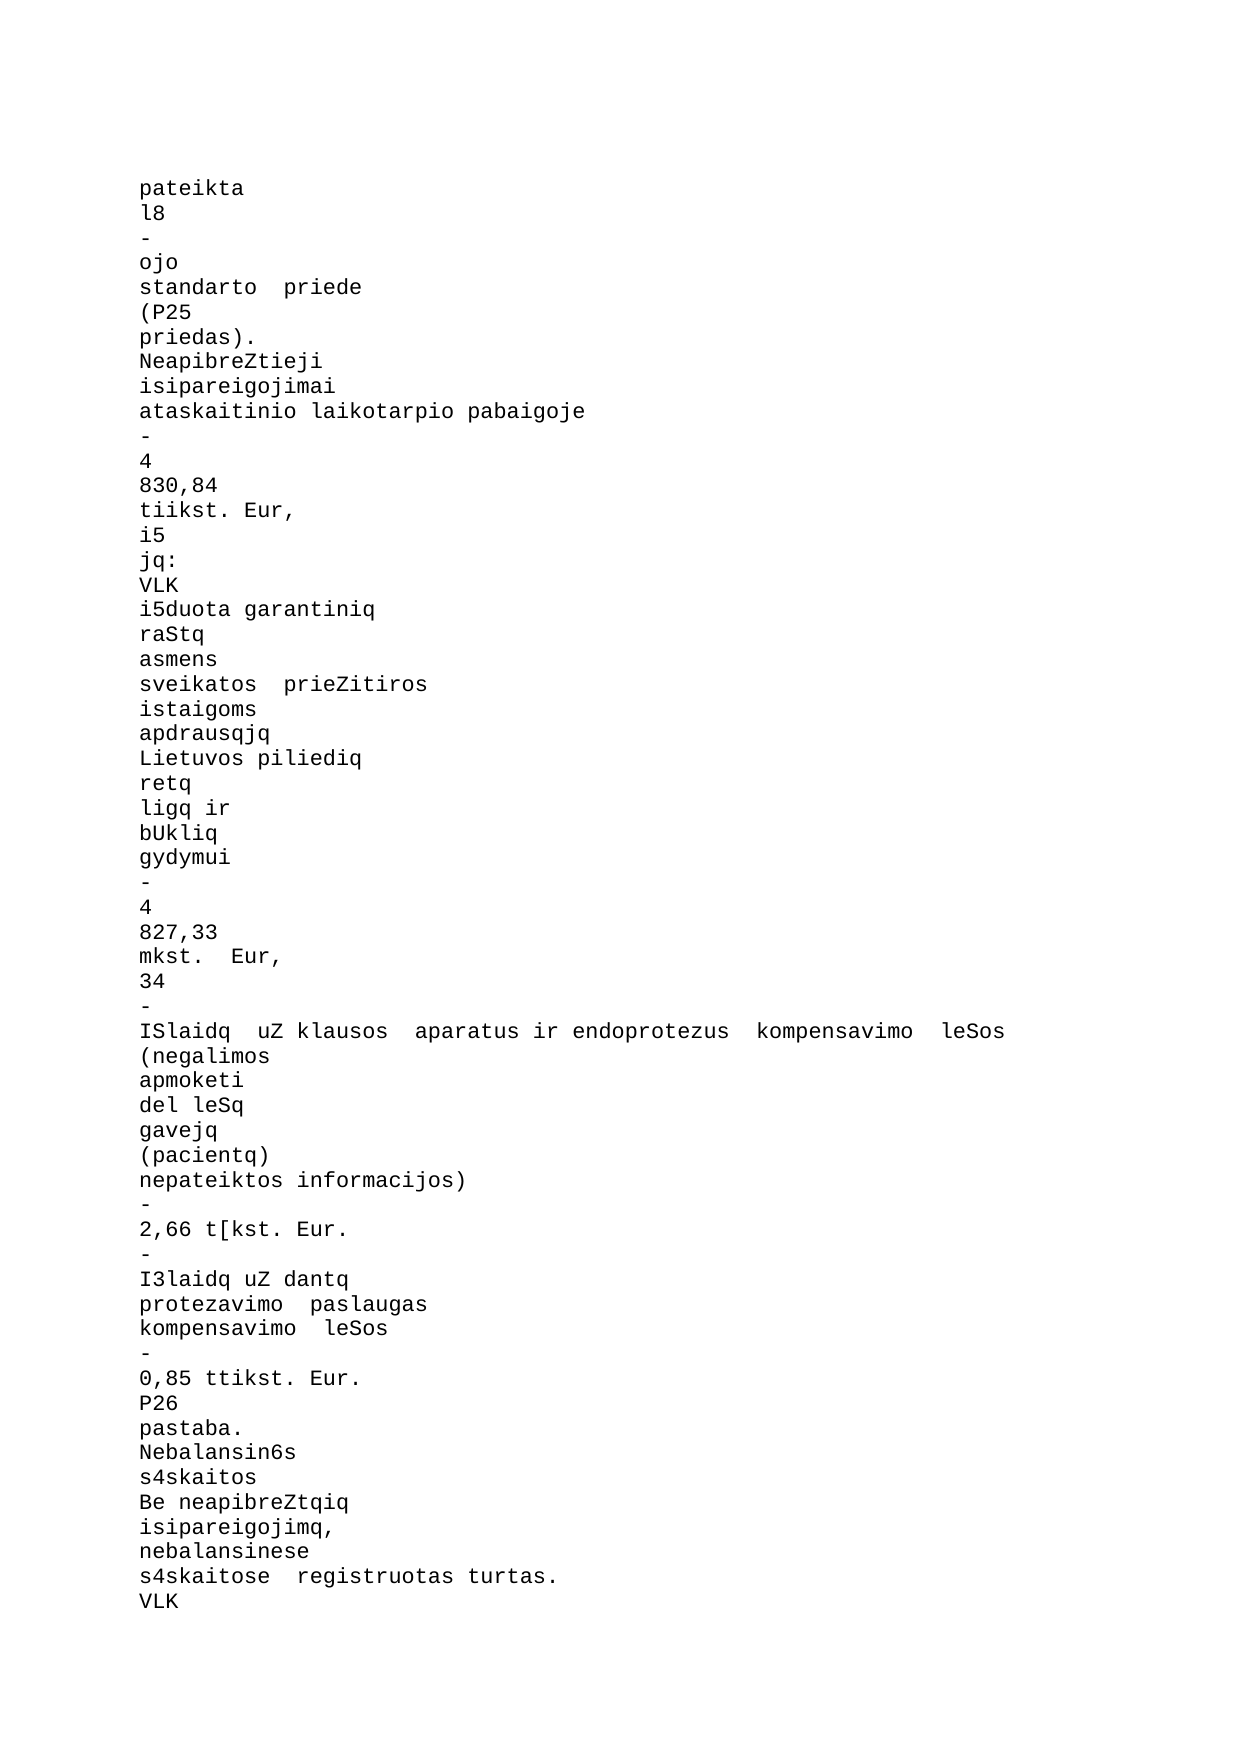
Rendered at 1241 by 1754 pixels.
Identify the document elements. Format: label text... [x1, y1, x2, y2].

text (negalimos [139, 1045, 1101, 1070]
text 827,33 [139, 921, 1101, 946]
text priedas). [139, 326, 1101, 351]
text pateikta [139, 177, 1101, 202]
text del leSq [139, 1094, 1101, 1119]
text P26 [139, 1392, 1101, 1417]
text Nebalansin6s [139, 1442, 1101, 1466]
text - [139, 227, 1101, 252]
text - [139, 1342, 1101, 1367]
text 4 [139, 896, 1101, 921]
text l8 [139, 202, 1101, 227]
text Lietuvos piliediq [139, 747, 1101, 772]
text - [139, 425, 1101, 450]
text isipareigojimq, [139, 1516, 1101, 1541]
text 2,66 t[kst. Eur. [139, 1218, 1101, 1243]
text mkst. Eur, [139, 946, 1101, 971]
text tiikst. Eur, [139, 499, 1101, 524]
text VLK [139, 574, 1101, 599]
text gydymui [139, 847, 1101, 871]
text nepateiktos informacijos) [139, 1169, 1101, 1194]
text protezavimo paslaugas [139, 1293, 1101, 1318]
text ojo [139, 252, 1101, 276]
text bUkliq [139, 822, 1101, 847]
text - [139, 1243, 1101, 1268]
text gavejq [139, 1119, 1101, 1144]
text ligq ir [139, 797, 1101, 822]
text isipareigojimai [139, 376, 1101, 400]
text sveikatos prieZitiros [139, 673, 1101, 698]
text kompensavimo leSos [139, 1318, 1101, 1342]
text raStq [139, 623, 1101, 648]
text istaigoms [139, 698, 1101, 723]
text - [139, 871, 1101, 896]
text s4skaitos [139, 1466, 1101, 1491]
text s4skaitose registruotas turtas. [139, 1566, 1101, 1590]
text (P25 [139, 301, 1101, 326]
text asmens [139, 648, 1101, 673]
text - [139, 995, 1101, 1020]
text 830,84 [139, 475, 1101, 499]
text i5 [139, 524, 1101, 549]
text apdrausqjq [139, 723, 1101, 747]
text (pacientq) [139, 1144, 1101, 1169]
text i5duota garantiniq [139, 599, 1101, 623]
text - [139, 1194, 1101, 1218]
text ISlaidq uZ klausos aparatus ir endoprotezus kompensavimo leSos [139, 1020, 1101, 1045]
text jq: [139, 549, 1101, 574]
text VLK [139, 1590, 1101, 1615]
text nebalansinese [139, 1541, 1101, 1566]
text 34 [139, 971, 1101, 995]
text Be neapibreZtqiq [139, 1491, 1101, 1516]
text 0,85 ttikst. Eur. [139, 1367, 1101, 1392]
text ataskaitinio laikotarpio pabaigoje [139, 400, 1101, 425]
text standarto priede [139, 276, 1101, 301]
text pastaba. [139, 1417, 1101, 1442]
text 4 [139, 450, 1101, 475]
text retq [139, 772, 1101, 797]
text apmoketi [139, 1070, 1101, 1094]
text I3laidq uZ dantq [139, 1268, 1101, 1293]
text NeapibreZtieji [139, 351, 1101, 376]
